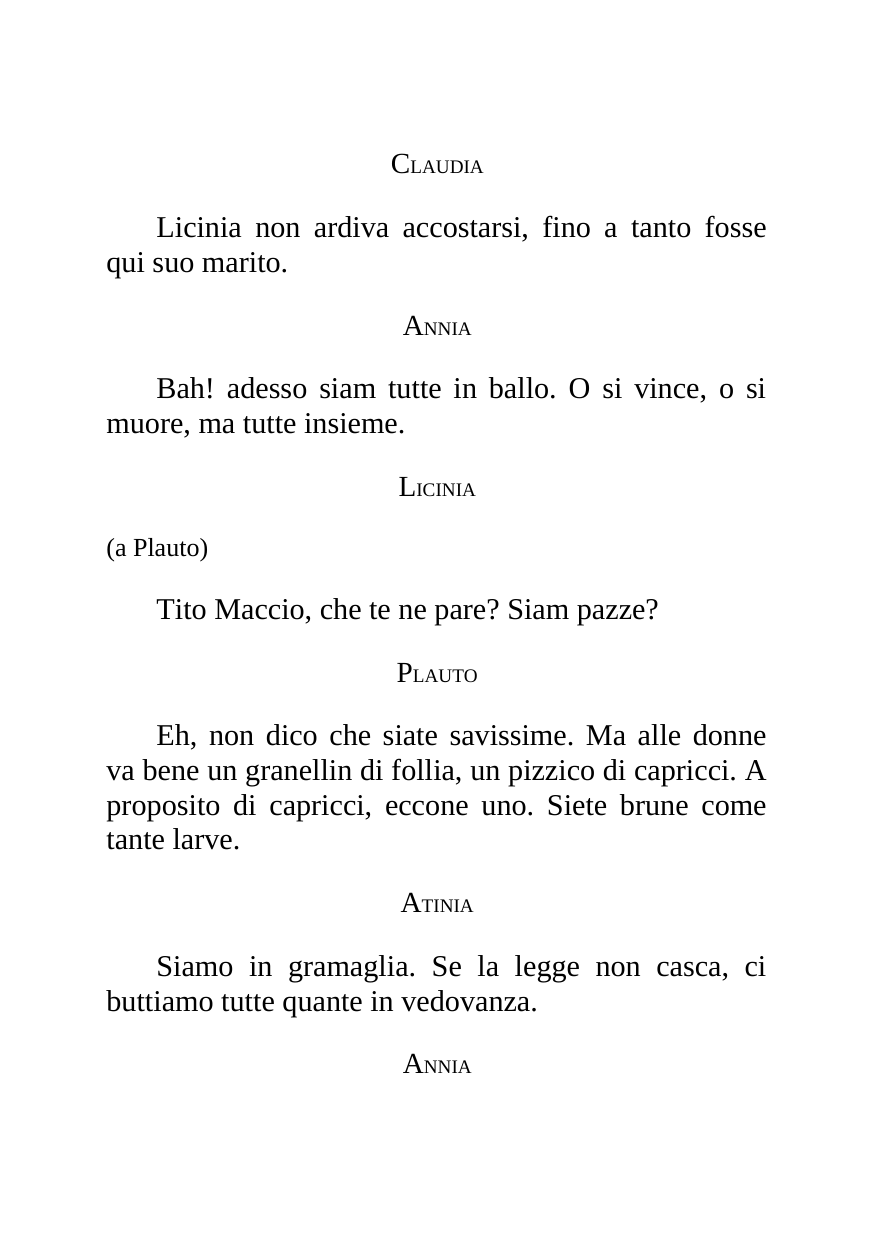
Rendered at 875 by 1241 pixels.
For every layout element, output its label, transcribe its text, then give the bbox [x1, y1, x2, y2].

text Siamo in gramaglia. Se la legge non casca, ci buttiamo tutte quante in vedovanza. [106, 948, 768, 1017]
text Plauto [156, 655, 718, 688]
text Eh, non dico che siate savissime. Ma alle donne va bene un granellin di follia, un pizzico di capricci. A proposito di capricci, eccone uno. Siete brune come tante larve. [106, 717, 768, 856]
text (a Plauto) [106, 532, 768, 562]
text Tito Maccio, che te ne pare? Siam pazze? [106, 591, 768, 626]
text Bah! adesso siam tutte in ballo. O si vince, o si muore, ma tutte insieme. [106, 370, 768, 440]
text Annia [156, 308, 718, 341]
text Claudia [156, 146, 718, 180]
text Licinia non ardiva accostarsi, fino a tanto fosse qui suo marito. [106, 209, 768, 278]
text Annia [156, 1047, 718, 1080]
text Atinia [156, 885, 718, 919]
text Licinia [156, 469, 718, 502]
